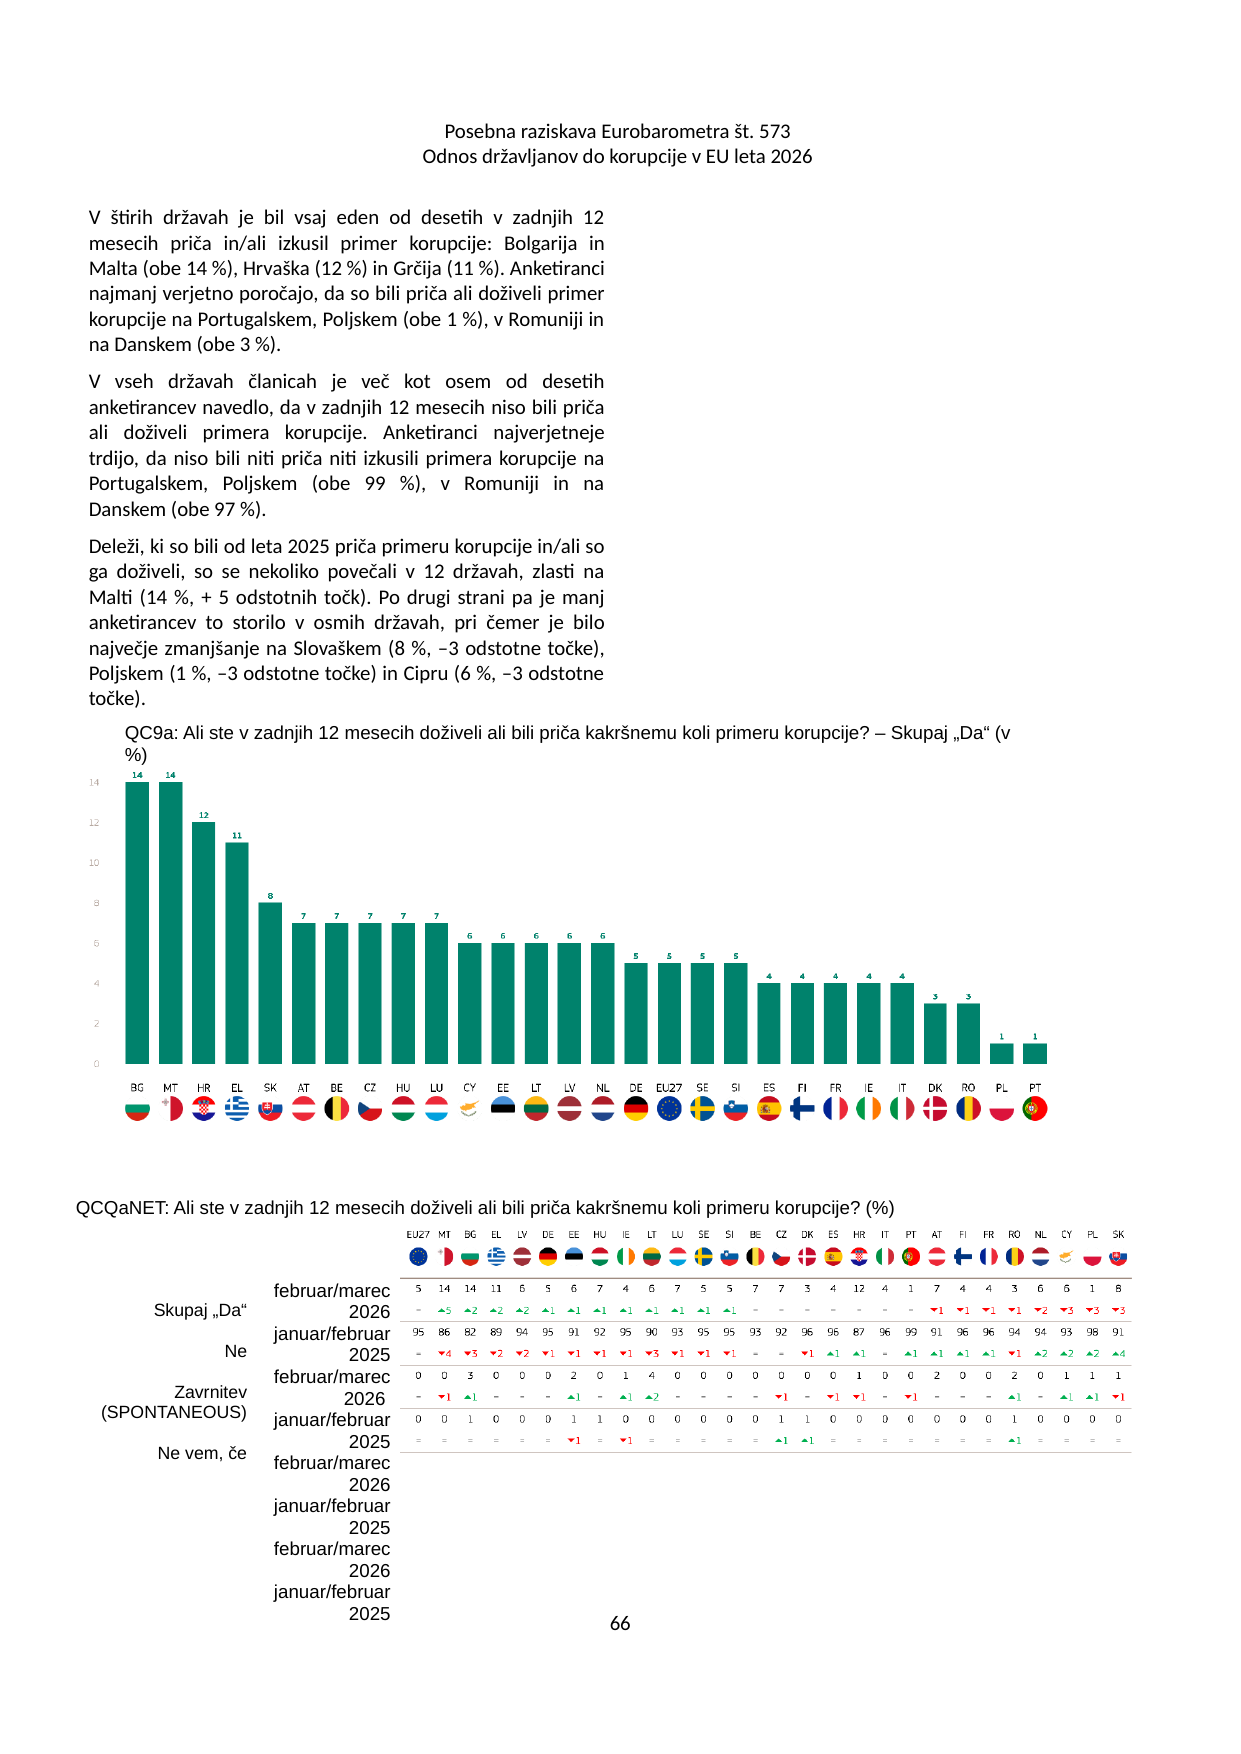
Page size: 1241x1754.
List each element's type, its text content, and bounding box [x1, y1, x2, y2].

text V vseh državah članicah je več kot osem od desetih anketirancev navedlo, da v zadnjih 12 mesecih niso bili priča ali doživeli primera korupcije. Anketiranci najverjetneje trdijo, da niso bili niti priča niti izkusili primera korupcije na Portugalskem, Poljskem (obe 99 %), v Romuniji in na Danskem (obe 97 %). [88, 369, 605, 521]
text V štirih državah je bil vsaj eden od desetih v zadnjih 12 mesecih priča in/ali izkusil primer korupcije: Bolgarija in Malta (obe 14 %), Hrvaška (12 %) in Grčija (11 %). Anketiranci najmanj verjetno poročajo, da so bili priča ali doživeli primer korupcije na Portugalskem, Poljskem (obe 1 %), v Romuniji in na Danskem (obe 3 %). [88, 204, 605, 357]
text Deleži, ki so bili od leta 2025 priča primeru korupcije in/ali so ga doživeli, so se nekoliko povečali v 12 državah, zlasti na Malti (14 %, + 5 odstotnih točk). Po drugi strani pa je manj anketirancev to storilo v osmih državah, pri čemer je bilo največje zmanjšanje na Slovaškem (8 %, –3 odstotne točke), Poljskem (1 %, –3 odstotne točke) in Cipru (6 %, –3 odstotne točke). [88, 533, 605, 711]
picture [400, 1219, 1148, 1461]
picture [76, 749, 1057, 1127]
